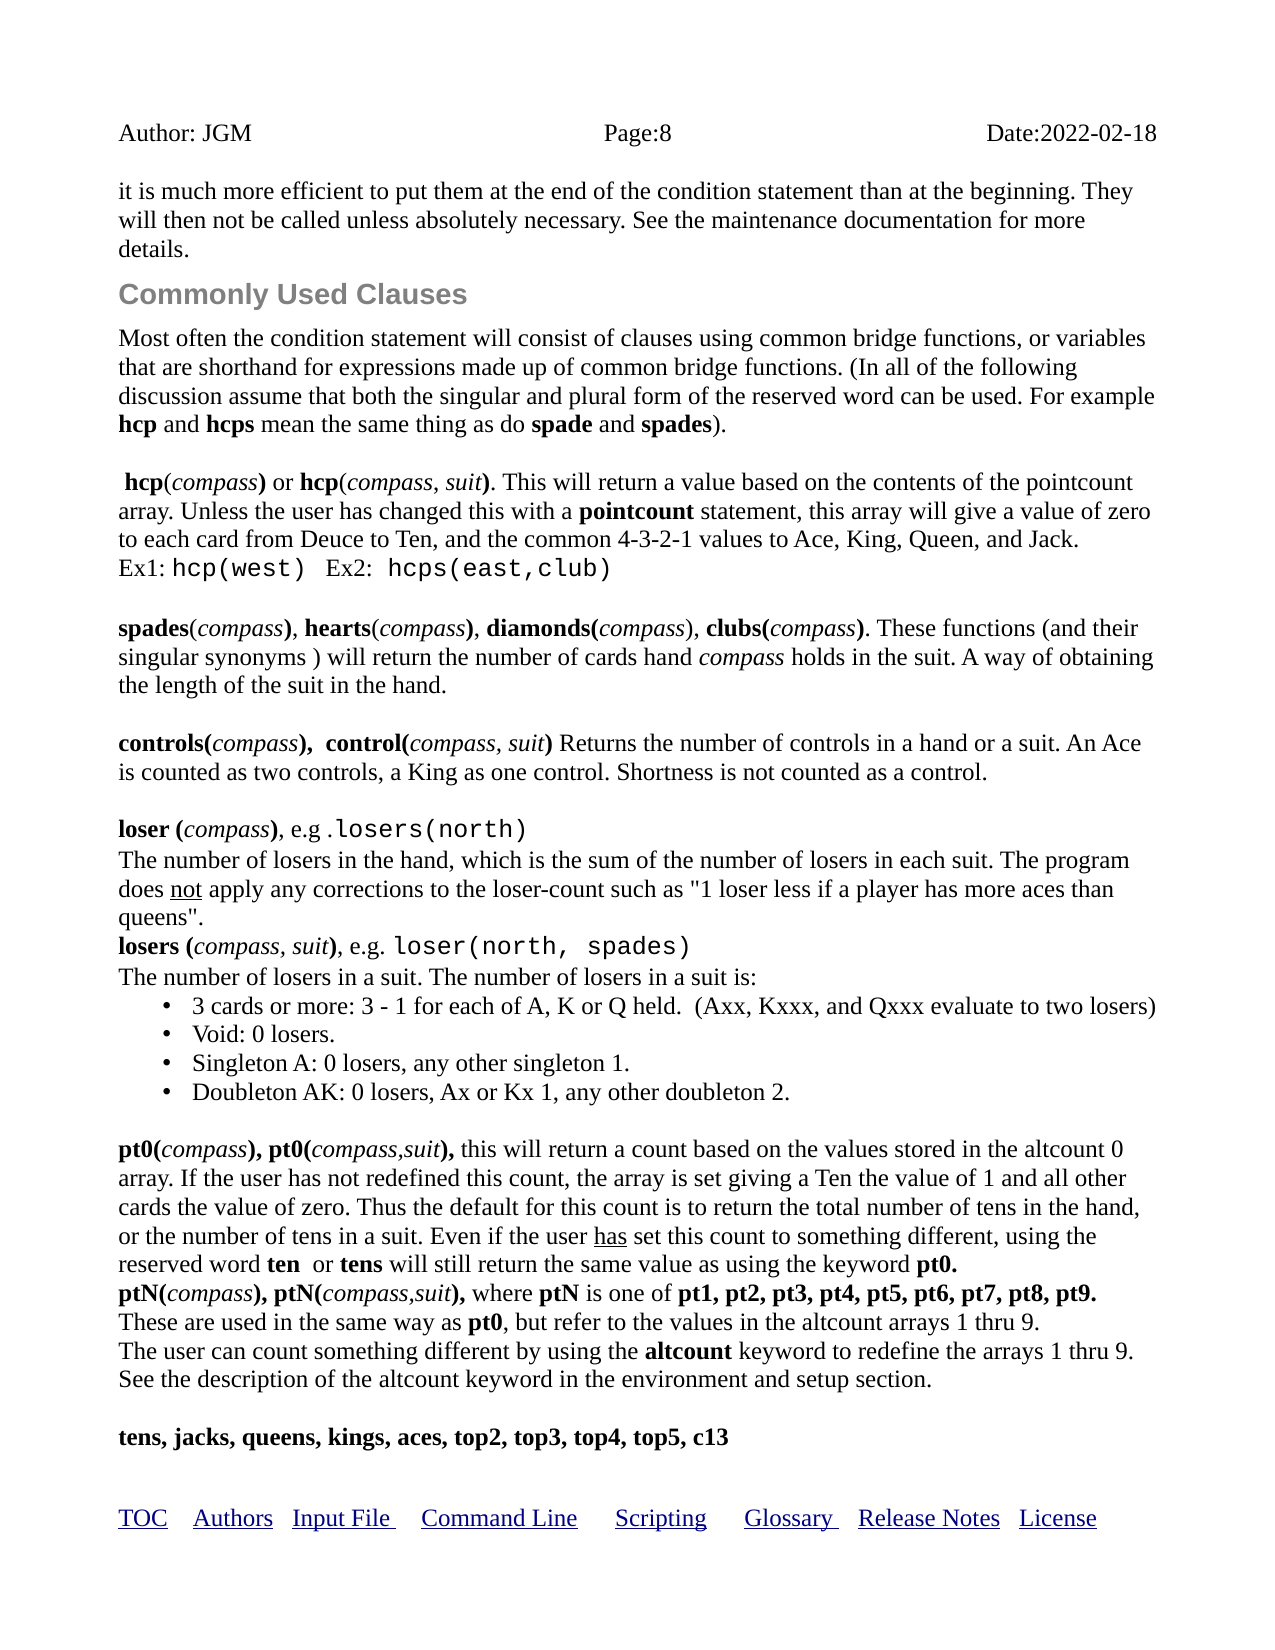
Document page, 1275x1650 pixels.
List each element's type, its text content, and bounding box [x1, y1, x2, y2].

text it is much more efficient to put them at the end of the condition statement than at the beginning. They will then not be called unless absolutely necessary. See the maintenance documentation for more details. [118, 176, 1157, 263]
list Void: 0 losers. [162, 1019, 1157, 1048]
list 3 cards or more: 3 - 1 for each of A, K or Q held. (Axx, Kxxx, and Qxxx evaluate to two losers) [162, 991, 1157, 1019]
text controls(compass), control(compass, suit) Returns the number of controls in a hand or a suit. An Ace is counted as two controls, a King as one control. Shortness is not counted as a control. [118, 728, 1157, 785]
text spades(compass), hearts(compass), diamonds(compass), clubs(compass). These functions (and their singular synonyms ) will return the number of cards hand compass holds in the suit. A way of obtaining the length of the suit in the hand. [118, 613, 1157, 699]
text pt0(compass), pt0(compass,suit), this will return a count based on the values stored in the altcount 0 array. If the user has not redefined this count, the array is set giving a Ten the value of 1 and all other cards the value of zero. Thus the default for this count is to return the total number of tens in the hand, or the number of tens in a suit. Even if the user has set this count to something different, using the reserved word ten or tens will still return the same value as using the keyword pt0. [118, 1134, 1157, 1278]
text ptN(compass), ptN(compass,suit), where ptN is one of pt1, pt2, pt3, pt4, pt5, pt6, pt7, pt8, pt9. These are used in the same way as pt0, but refer to the values in the altcount arrays 1 thru 9. [118, 1278, 1157, 1336]
text tens, jacks, queens, kings, aces, top2, top3, top4, top5, c13 [118, 1422, 1157, 1451]
text hcp(compass) or hcp(compass, suit). This will return a value based on the contents of the pointcount array. Unless the user has changed this with a pointcount statement, this array will give a value of zero to each card from Deuce to Ten, and the common 4-3-2-1 values to Ace, King, Queen, and Jack. [118, 467, 1157, 553]
list Singleton A: 0 losers, any other singleton 1. [162, 1048, 1157, 1077]
text losers (compass, suit), e.g. loser(north, spades) The number of losers in a suit. The number of losers in a suit is: [118, 931, 1157, 991]
text Ex1: hcp(west) Ex2: hcps(east,club) [118, 553, 1157, 584]
text loser (compass), e.g .losers(north) The number of losers in the hand, which is the sum of the number of losers in each suit. The program does not apply any corrections to the loser-count such as "1 loser less if a player has more aces than queens". [118, 814, 1157, 931]
text Most often the condition statement will consist of clauses using common bridge functions, or variables that are shorthand for expressions made up of common bridge functions. (In all of the following discussion assume that both the singular and plural form of the reserved word can be used. For example hcp and hcps mean the same thing as do spade and spades). [118, 323, 1157, 438]
subtitle Commonly Used Clauses [118, 277, 1157, 311]
list Doubleton AK: 0 losers, Ax or Kx 1, any other doubleton 2. [162, 1077, 1157, 1106]
text The user can count something different by using the altcount keyword to redefine the arrays 1 thru 9. See the description of the altcount keyword in the environment and setup section. [118, 1336, 1157, 1393]
